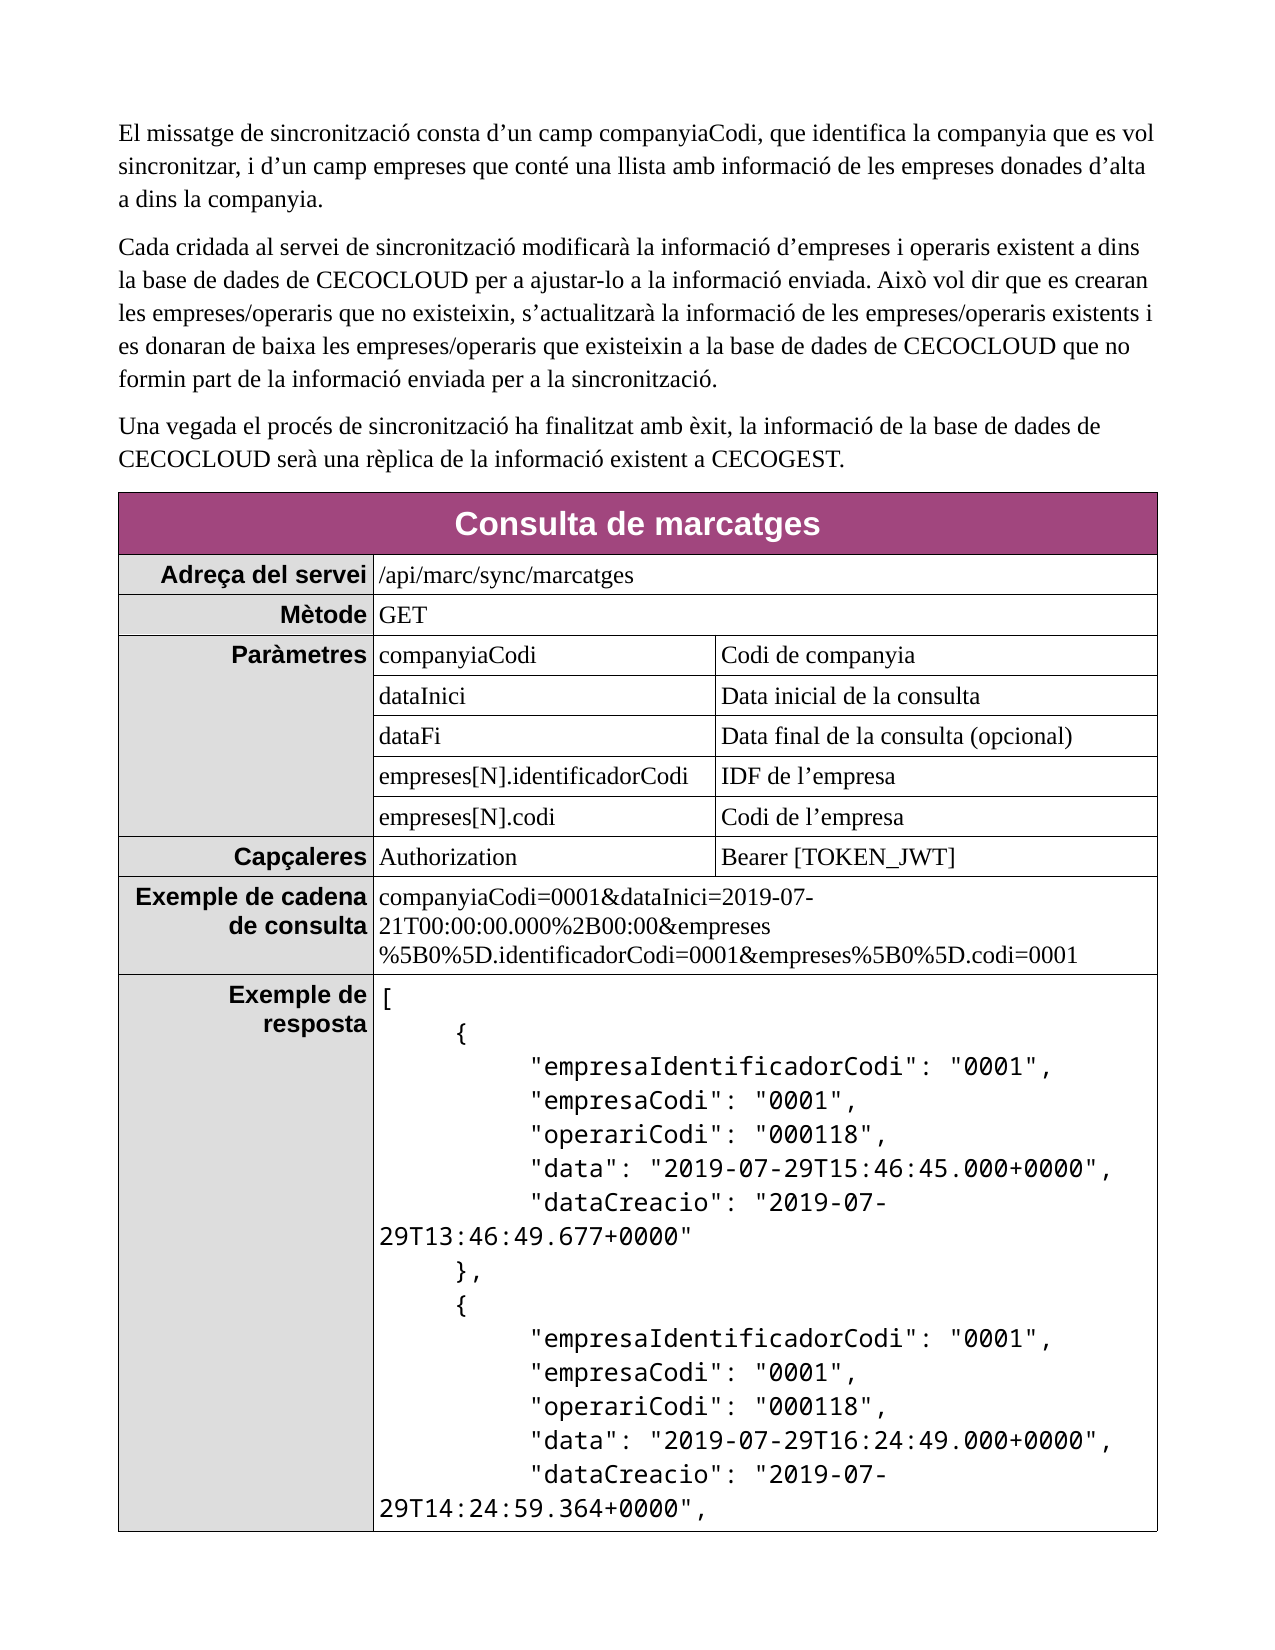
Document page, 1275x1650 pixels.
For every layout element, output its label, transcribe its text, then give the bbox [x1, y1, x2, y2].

table_cell dataInici [374, 676, 715, 715]
table_header Consulta de marcatges [119, 493, 1157, 554]
table_cell GET [374, 595, 1157, 634]
table_cell IDF de l’empresa [716, 757, 1157, 796]
text El missatge de sincronització consta d’un camp companyiaCodi, que identifica la companyia que es vol sincronitzar, i d’un camp empreses que conté una llista amb informació de les empreses donades d’alta a dins la companyia. [118, 118, 1157, 213]
text Una vegada el procés de sincronització ha finalitzat amb èxit, la informació de la base de dades de CECOCLOUD serà una rèplica de la informació existent a CECOGEST. [118, 411, 1157, 473]
table_cell empreses[N].identificadorCodi [374, 757, 715, 796]
table_cell Mètode [119, 595, 373, 634]
table_cell Paràmetres [119, 636, 373, 836]
table_cell /api/marc/sync/marcatges [374, 555, 1157, 594]
table_cell Capçaleres [119, 837, 373, 876]
table_cell Bearer [TOKEN_JWT] [716, 837, 1157, 876]
table_cell Codi de companyia [716, 636, 1157, 675]
table_cell companyiaCodi [374, 636, 715, 675]
table_cell Adreça del servei [119, 555, 373, 594]
table_cell Data inicial de la consulta [716, 676, 1157, 715]
table_cell Authorization [374, 837, 715, 876]
table_cell Data final de la consulta (opcional) [716, 716, 1157, 756]
table_cell Exemple de cadena de consulta [119, 877, 373, 974]
table_cell empreses[N].codi [374, 797, 715, 836]
table_cell [ { "empresaIdentificadorCodi": "0001", "empresaCodi": "0001", "operariCodi": "000118", "data": "2019-07-29T15:46:45.000+0000", "dataCreacio": "2019-07-29T13:46:49.677+0000" }, { "empresaIdentificadorCodi": "0001", "empresaCodi": "0001", "operariCodi": "000118", "data": "2019-07-29T16:24:49.000+0000", "dataCreacio": "2019-07-29T14:24:59.364+0000", [374, 975, 1157, 1531]
table_cell Exemple de resposta [119, 975, 373, 1531]
table_cell companyiaCodi=0001&dataInici=2019-07-21T00:00:00.000%2B00:00&empreses%5B0%5D.identificadorCodi=0001&empreses%5B0%5D.codi=0001 [374, 877, 1157, 974]
table_cell Codi de l’empresa [716, 797, 1157, 836]
text Cada cridada al servei de sincronització modificarà la informació d’empreses i operaris existent a dins la base de dades de CECOCLOUD per a ajustar-lo a la informació enviada. Això vol dir que es crearan les empreses/operaris que no existeixin, s’actualitzarà la informació de les empreses/operaris existents i es donaran de baixa les empreses/operaris que existeixin a la base de dades de CECOCLOUD que no formin part de la informació enviada per a la sincronització. [118, 232, 1157, 393]
table_cell dataFi [374, 716, 715, 756]
